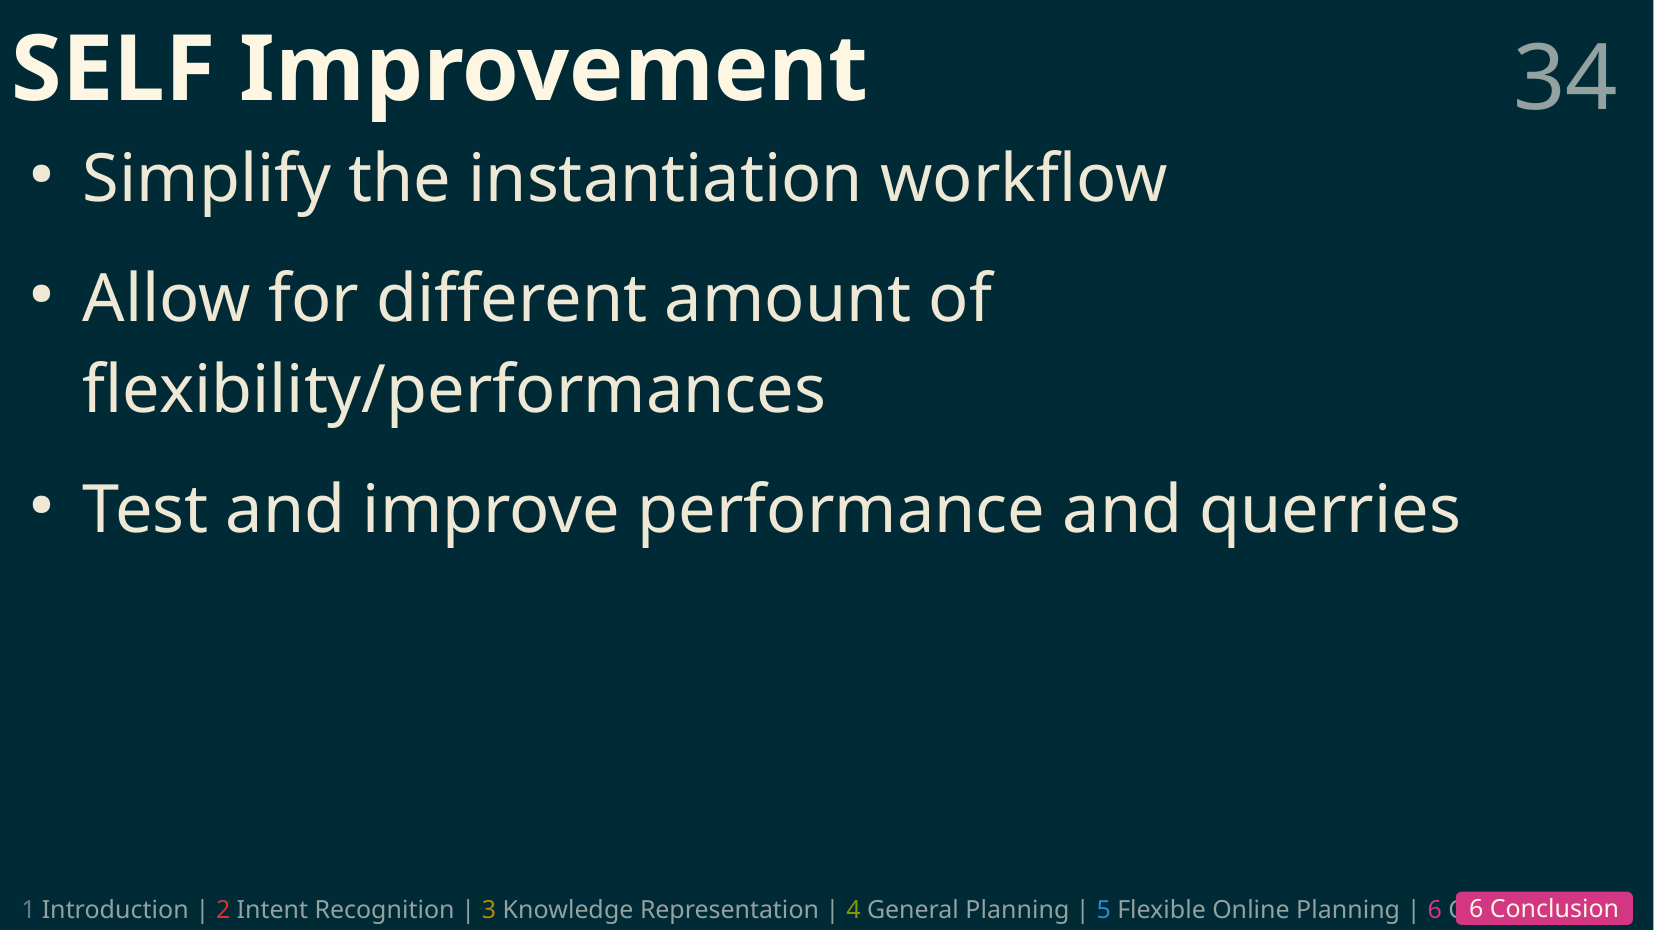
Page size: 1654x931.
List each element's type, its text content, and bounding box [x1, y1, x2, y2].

title SELF Improvement [11, 8, 1501, 122]
text_box 6 Conclusion [1455, 891, 1633, 925]
list Simplify the instantiation workflow Allow for different amount of flexibility/performances Test and improve performance and querries [11, 129, 1642, 885]
